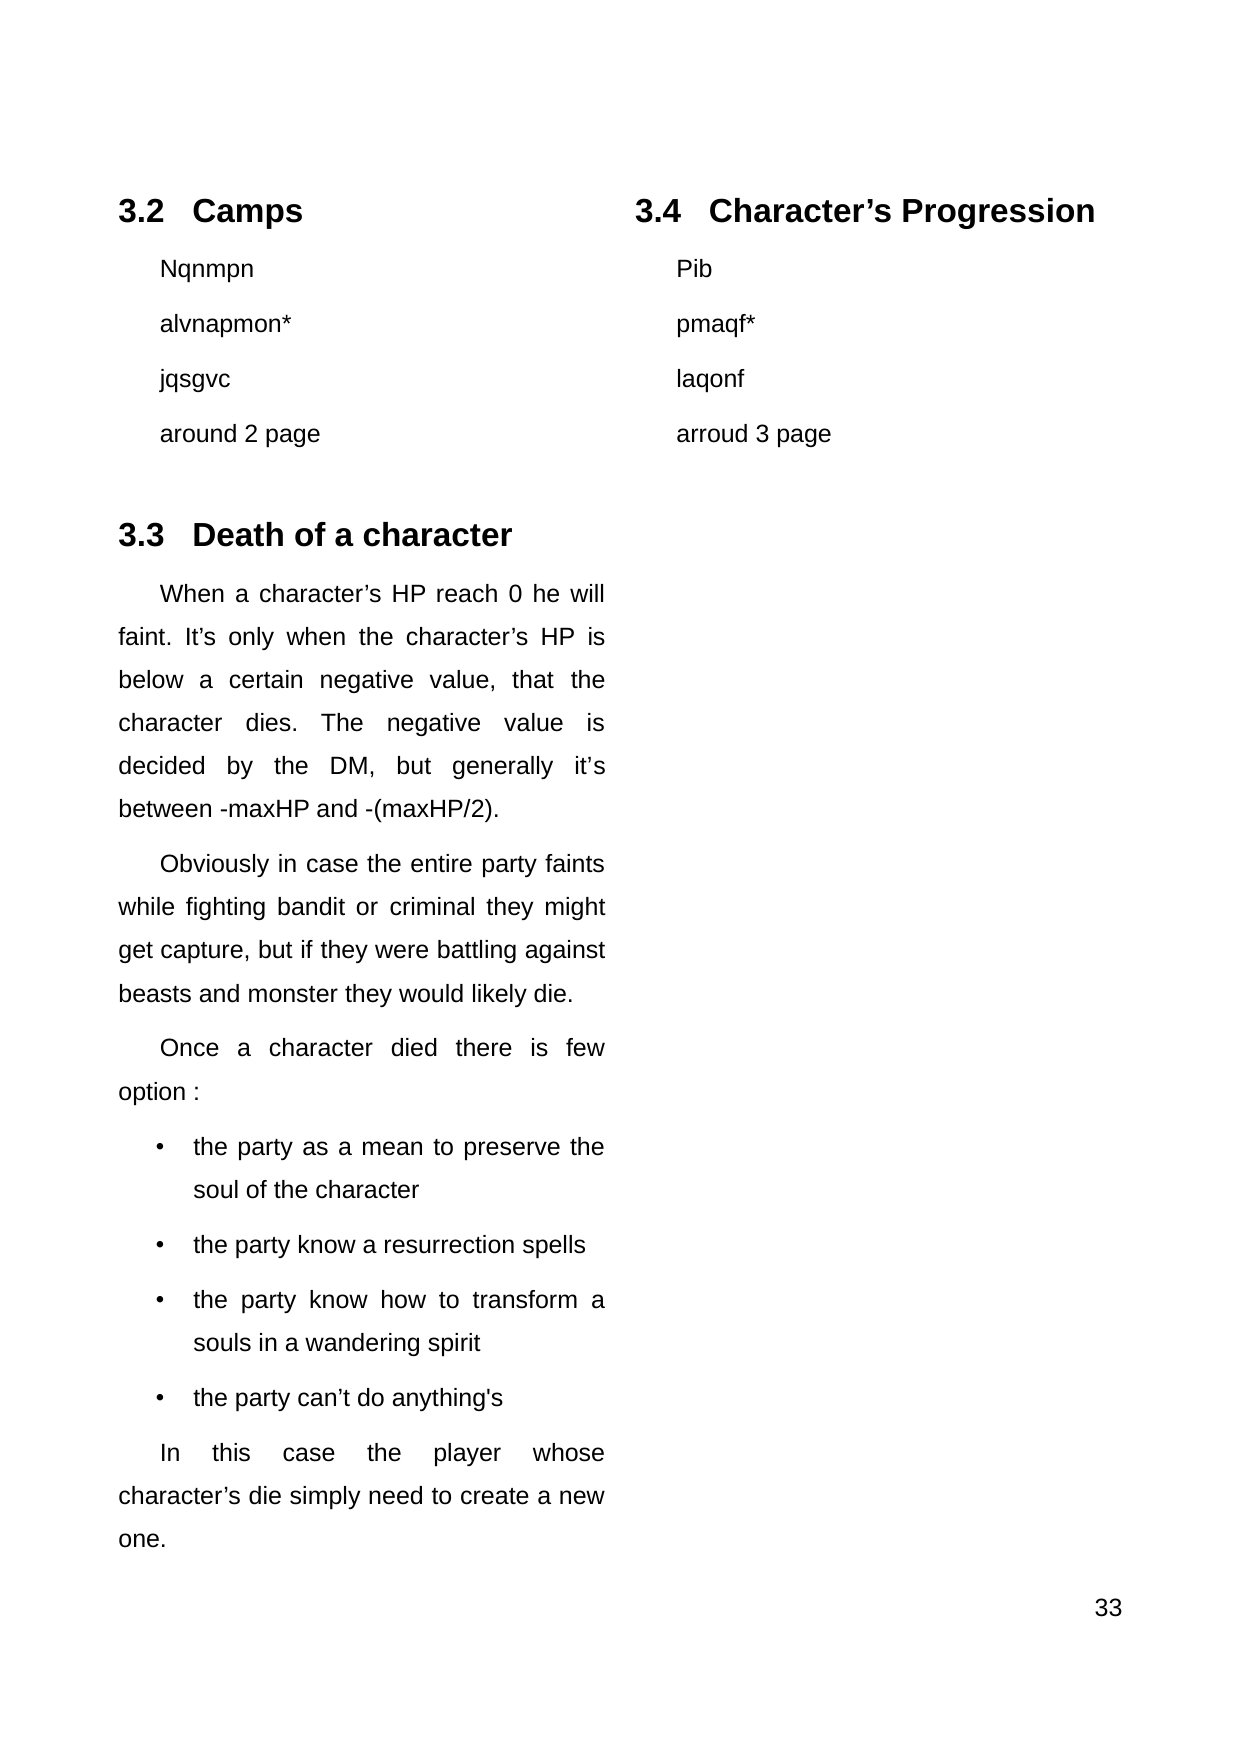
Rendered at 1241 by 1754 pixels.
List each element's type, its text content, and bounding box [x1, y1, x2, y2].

text When a character’s HP reach 0 he will faint. It’s only when the character’s HP is below a certain negative value, that the character dies. The negative value is decided by the DM, but generally it’s between -maxHP and -(maxHP/2). [118, 579, 605, 823]
list the party know a resurrection spells [156, 1229, 605, 1258]
text Pib [635, 254, 1122, 283]
text arroud 3 page [635, 419, 1122, 448]
list the party can’t do anything's [156, 1383, 605, 1412]
subtitle Camps [118, 191, 605, 229]
list the party as a mean to preserve the soul of the character [156, 1131, 605, 1203]
text Once a character died there is few option : [118, 1033, 605, 1105]
text In this case the player whose character’s die simply need to create a new one. [118, 1438, 605, 1553]
text laqonf [635, 364, 1122, 393]
list the party know how to transform a souls in a wandering spirit [156, 1284, 605, 1357]
text around 2 page [118, 419, 605, 448]
text Nqnmpn [118, 254, 605, 283]
text alvnapmon* [118, 309, 605, 338]
text Obviously in case the entire party faints while fighting bandit or criminal they might get capture, but if they were battling against beasts and monster they would likely die. [118, 849, 605, 1007]
subtitle Character’s Progression [635, 191, 1122, 229]
text jqsgvc [118, 364, 605, 393]
text pmaqf* [635, 309, 1122, 338]
subtitle Death of a character [118, 515, 605, 553]
